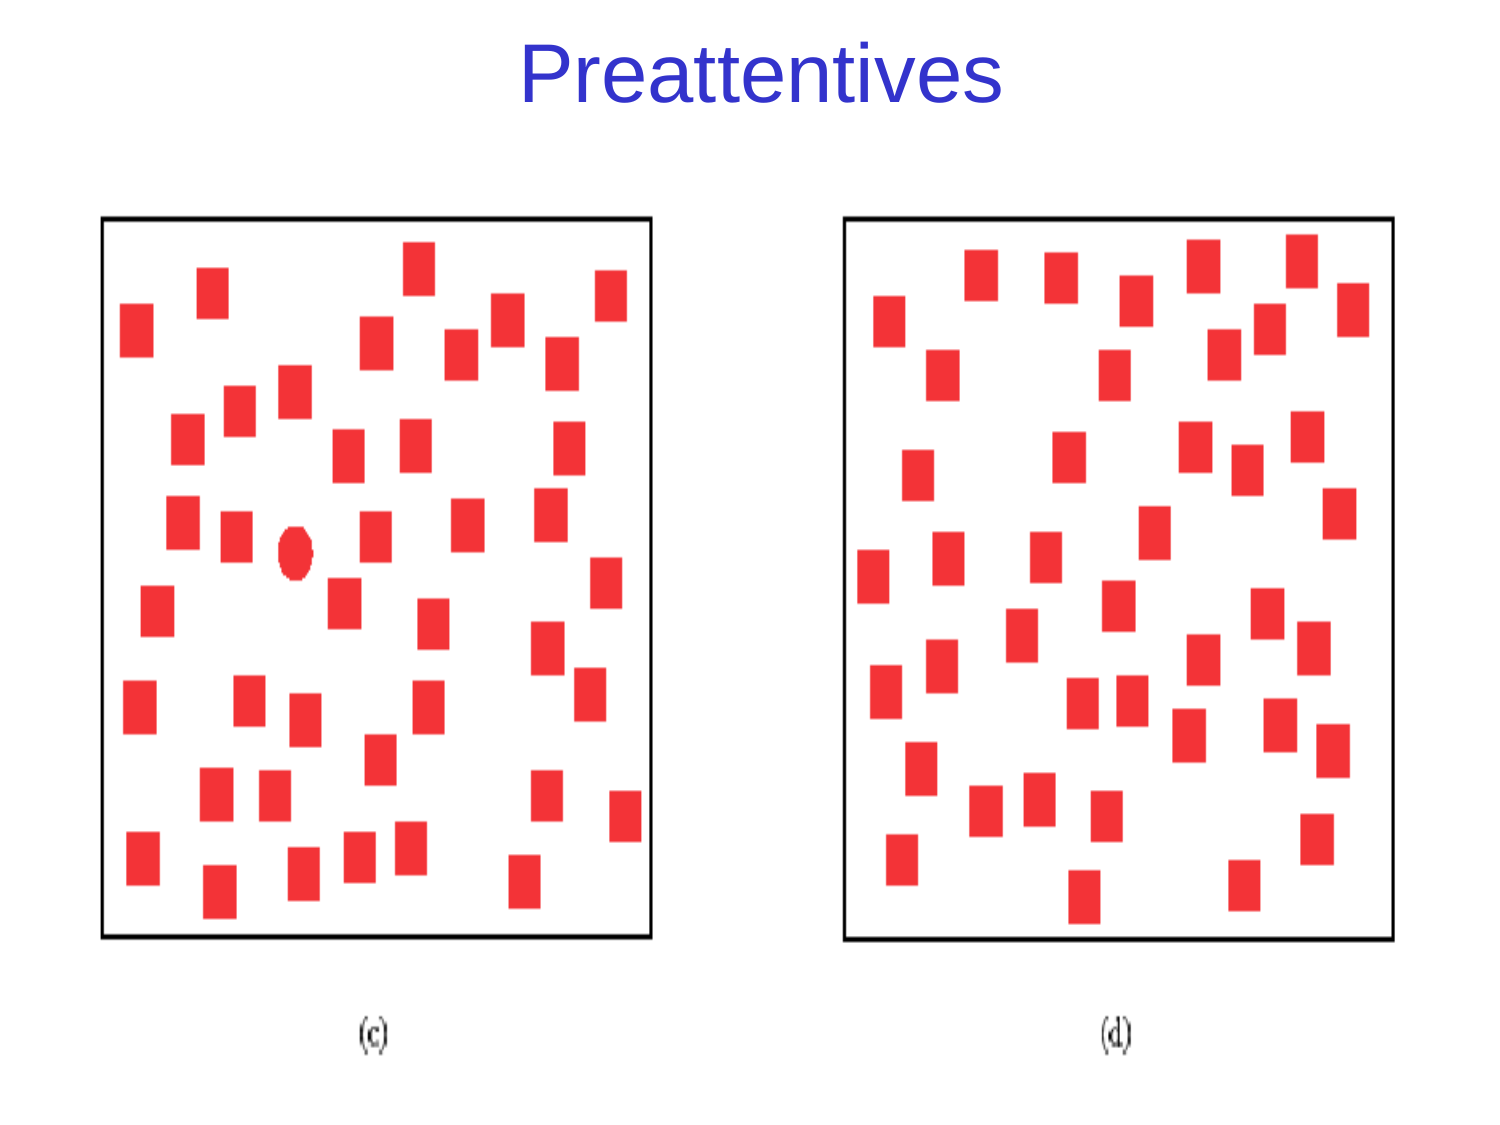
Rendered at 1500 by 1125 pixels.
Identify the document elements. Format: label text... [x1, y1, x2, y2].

title Preattentives [123, 0, 1399, 138]
picture [53, 184, 1459, 1071]
